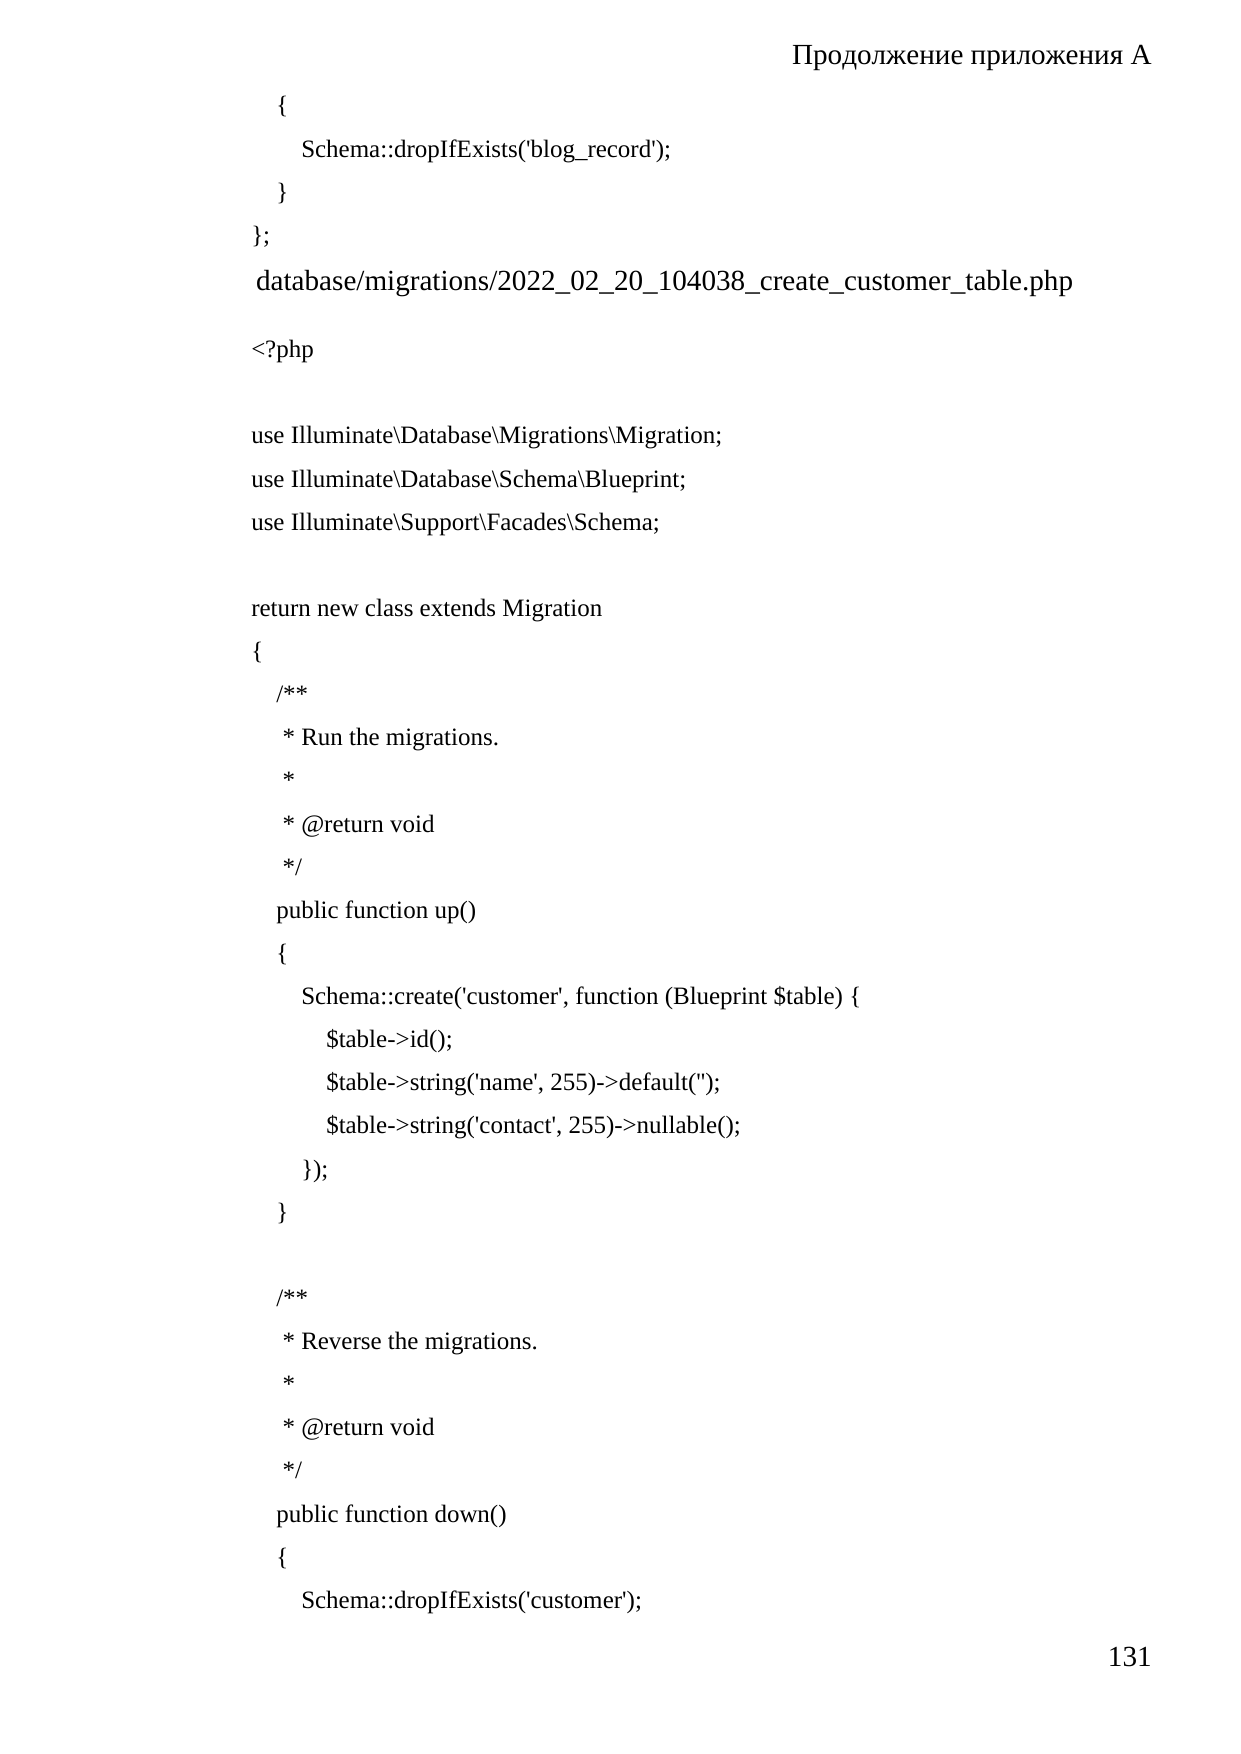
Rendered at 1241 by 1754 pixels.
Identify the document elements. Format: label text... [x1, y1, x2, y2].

text $table->string('contact', 255)->nullable(); [177, 1111, 1152, 1139]
text */ [177, 1456, 1152, 1484]
text }; [177, 220, 1152, 249]
text * @return void [177, 1412, 1152, 1441]
text * @return void [177, 809, 1152, 837]
text use Illuminate\Support\Facades\Schema; [177, 507, 1152, 536]
subtitle database/migrations/2022_02_20_104038_create_customer_table.php [177, 263, 1152, 297]
text public function up() [177, 895, 1152, 924]
text } [177, 177, 1152, 206]
text Schema::dropIfExists('blog_record'); [177, 134, 1152, 162]
text { [177, 1542, 1152, 1571]
text use Illuminate\Database\Migrations\Migration; [177, 421, 1152, 449]
text * Run the migrations. [177, 722, 1152, 751]
text }); [177, 1154, 1152, 1182]
text /** [177, 1283, 1152, 1312]
text use Illuminate\Database\Schema\Blueprint; [177, 464, 1152, 492]
text */ [177, 852, 1152, 881]
text { [177, 91, 1152, 119]
text $table->string('name', 255)->default(''); [177, 1067, 1152, 1096]
text Schema::dropIfExists('customer'); [177, 1585, 1152, 1614]
text { [177, 636, 1152, 665]
text { [177, 938, 1152, 967]
text public function down() [177, 1499, 1152, 1527]
text $table->id(); [177, 1024, 1152, 1053]
text * Reverse the migrations. [177, 1326, 1152, 1355]
text * [177, 1369, 1152, 1398]
text return new class extends Migration [177, 593, 1152, 622]
text } [177, 1197, 1152, 1226]
text <?php [177, 334, 1152, 363]
text /** [177, 679, 1152, 708]
text * [177, 766, 1152, 794]
text Schema::create('customer', function (Blueprint $table) { [177, 981, 1152, 1010]
